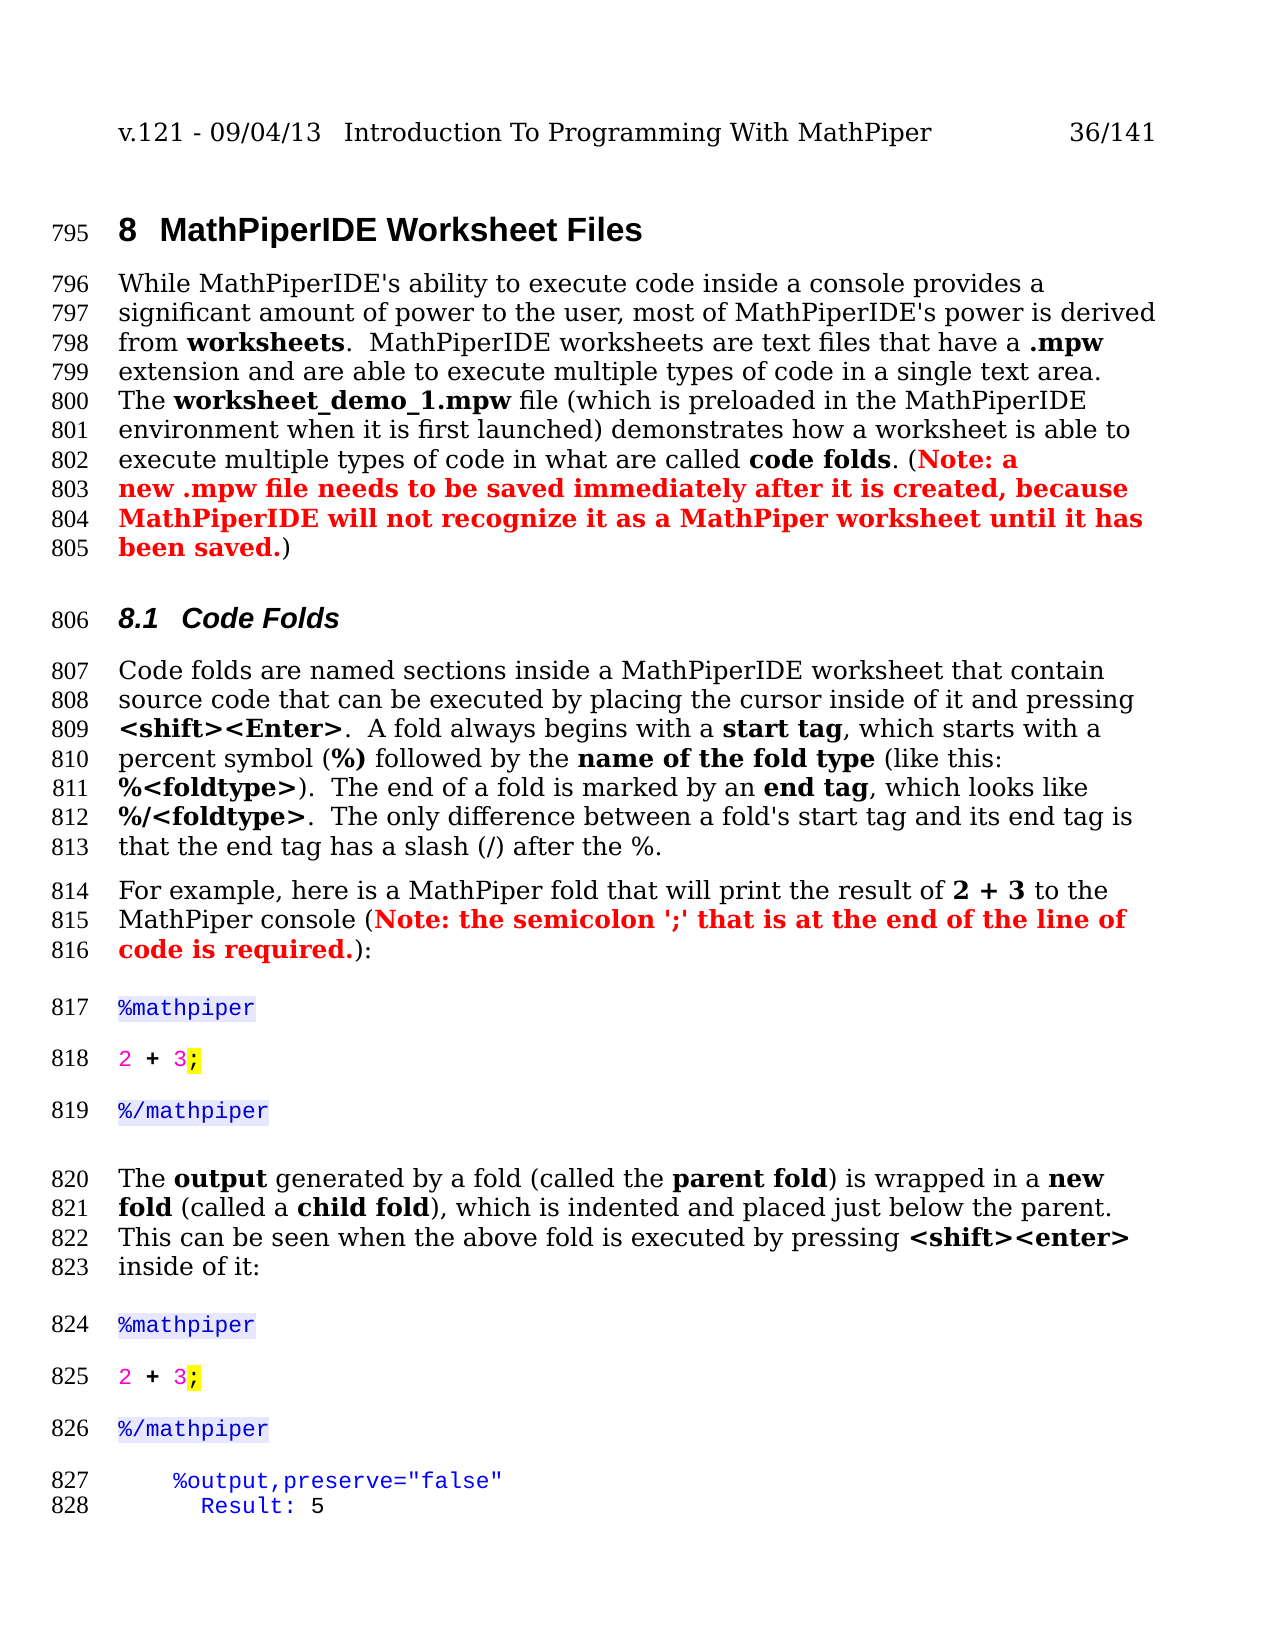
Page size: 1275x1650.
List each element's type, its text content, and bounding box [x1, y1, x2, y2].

text Code folds are named sections inside a MathPiperIDE worksheet that contain source code that can be executed by placing the cursor inside of it and pressing <shift><Enter>. A fold always begins with a start tag, which starts with a percent symbol (%) followed by the name of the fold type (like this: %<foldtype>). The end of a fold is marked by an end tag, which looks like %/<foldtype>. The only difference between a fold's start tag and its end tag is that the end tag has a slash (/) after the %. [118, 656, 1157, 861]
text %output,preserve="false" [118, 1469, 1157, 1495]
text 2 + 3; [118, 1365, 1157, 1391]
text 2 + 3; [118, 1048, 1157, 1074]
text %/mathpiper [118, 1417, 1157, 1443]
subtitle MathPiperIDE Worksheet Files [118, 210, 1157, 248]
text While MathPiperIDE's ability to execute code inside a console provides a significant amount of power to the user, most of MathPiperIDE's power is derived from worksheets. MathPiperIDE worksheets are text files that have a .mpw extension and are able to execute multiple types of code in a single text area. The worksheet_demo_1.mpw file (which is preloaded in the MathPiperIDE environment when it is first launched) demonstrates how a worksheet is able to execute multiple types of code in what are called code folds. (Note: a new .mpw file needs to be saved immediately after it is created, because MathPiperIDE will not recognize it as a MathPiper worksheet until it has been saved.) [118, 269, 1157, 562]
text For example, here is a MathPiper fold that will print the result of 2 + 3 to the MathPiper console (Note: the semicolon ';' that is at the end of the line of code is required.): [118, 876, 1157, 964]
subtitle Code Folds [118, 601, 1157, 635]
text %/mathpiper [118, 1100, 1157, 1126]
text %mathpiper [118, 1313, 1157, 1339]
text Result: 5 [118, 1495, 1157, 1521]
text %mathpiper [118, 996, 1157, 1022]
text The output generated by a fold (called the parent fold) is wrapped in a new fold (called a child fold), which is indented and placed just below the parent. This can be seen when the above fold is executed by pressing <shift><enter> inside of it: [118, 1164, 1157, 1281]
